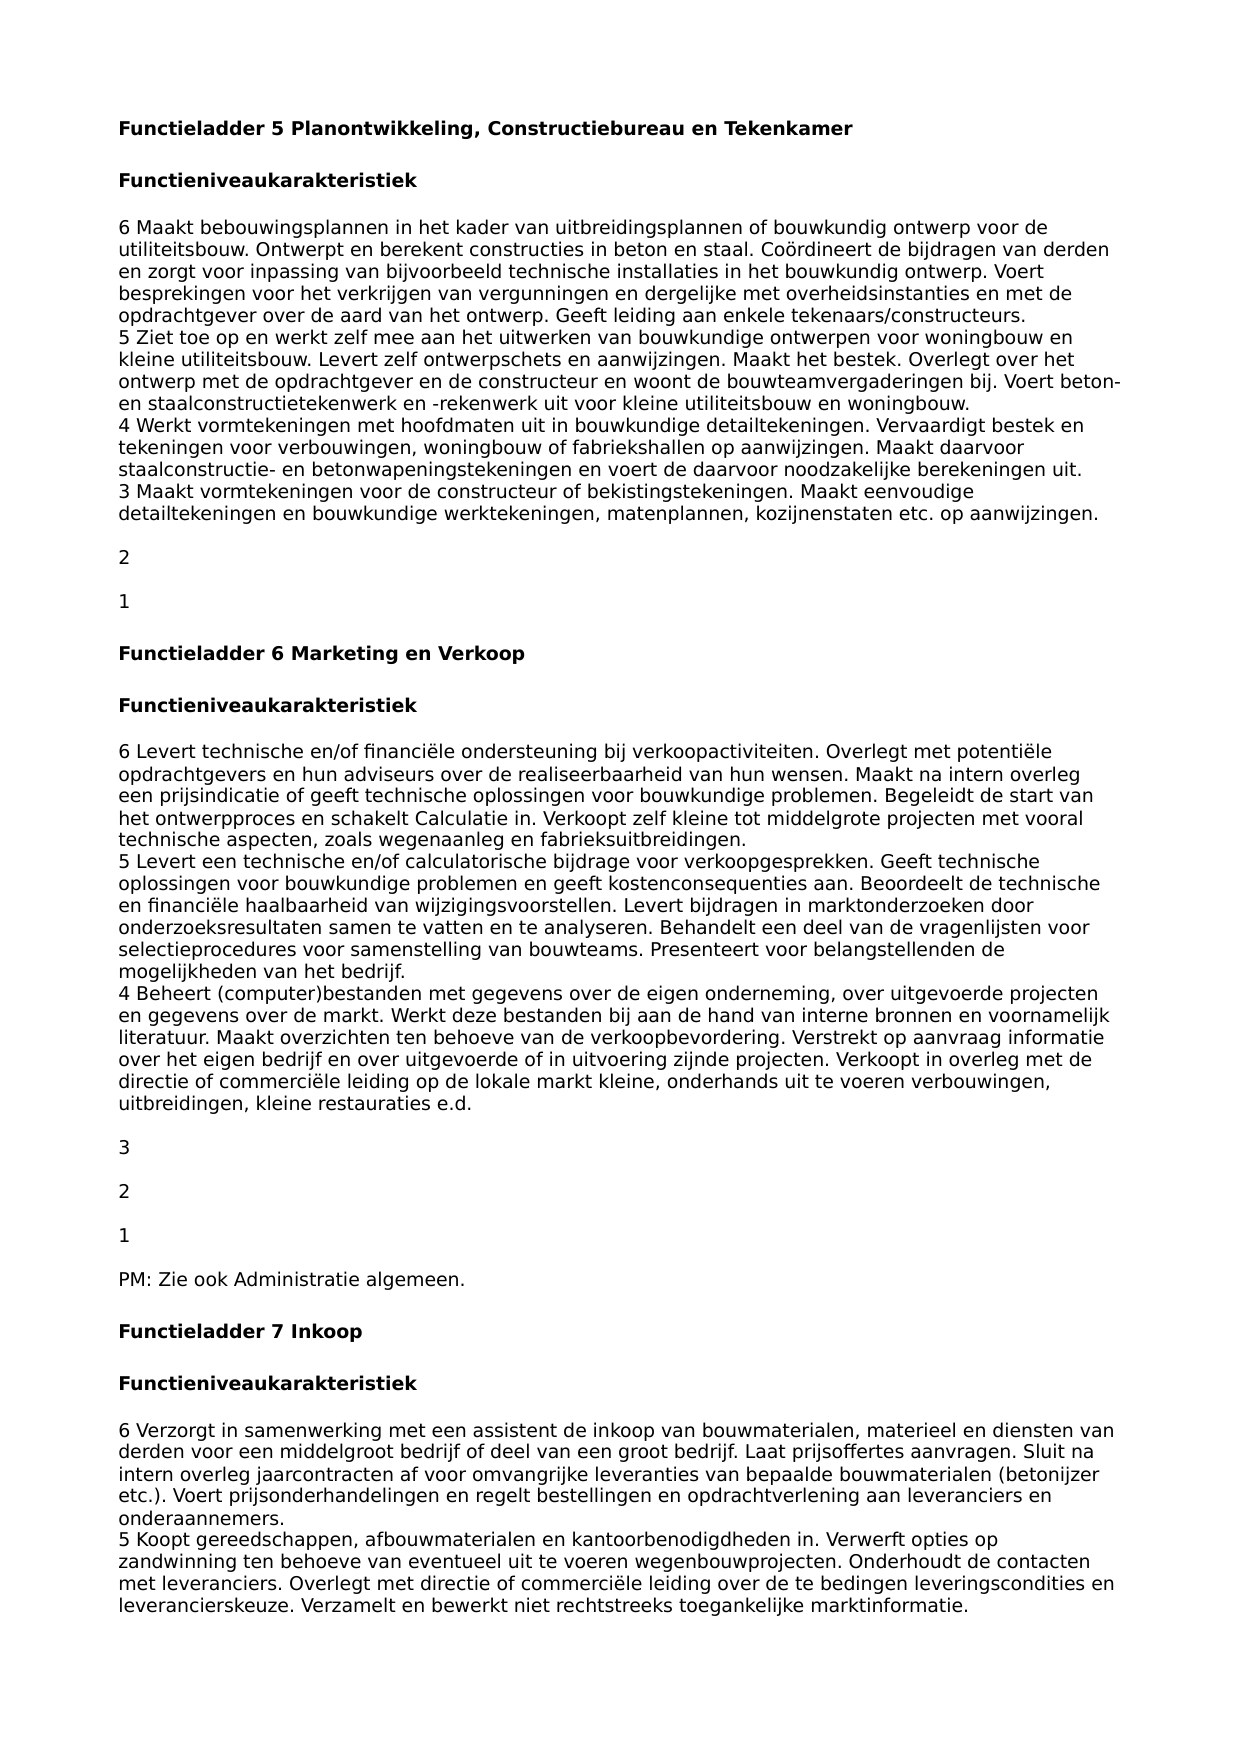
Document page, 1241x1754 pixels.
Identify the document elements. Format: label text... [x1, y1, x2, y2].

subtitle Functieladder 5 Planontwikkeling, Constructiebureau en Tekenkamer [118, 118, 1122, 140]
text 1 [118, 1225, 1122, 1247]
text 4 Werkt vormtekeningen met hoofdmaten uit in bouwkundige detailtekeningen. Vervaardigt bestek en tekeningen voor verbouwingen, woningbouw of fabriekshallen op aanwijzingen. Maakt daarvoor staalconstructie- en betonwapeningstekeningen en voert de daarvoor noodzakelijke berekeningen uit. [118, 415, 1122, 481]
text 5 Ziet toe op en werkt zelf mee aan het uitwerken van bouwkundige ontwerpen voor woningbouw en kleine utiliteitsbouw. Levert zelf ontwerpschets en aanwijzingen. Maakt het bestek. Overlegt over het ontwerp met de opdrachtgever en de constructeur en woont de bouwteamvergaderingen bij. Voert beton- en staalconstructietekenwerk en -rekenwerk uit voor kleine utiliteitsbouw en woningbouw. [118, 327, 1122, 415]
text 4 Beheert (computer)bestanden met gegevens over de eigen onderneming, over uitgevoerde projecten en gegevens over de markt. Werkt deze bestanden bij aan de hand van interne bronnen en voornamelijk literatuur. Maakt overzichten ten behoeve van de verkoopbevordering. Verstrekt op aanvraag informatie over het eigen bedrijf en over uitgevoerde of in uitvoering zijnde projecten. Verkoopt in overleg met de directie of commerciële leiding op de lokale markt kleine, onderhands uit te voeren verbouwingen, uitbreidingen, kleine restauraties e.d. [118, 983, 1122, 1115]
subtitle Functieladder 7 Inkoop [118, 1321, 1122, 1342]
text PM: Zie ook Administratie algemeen. [118, 1268, 1122, 1291]
subtitle Functieniveaukarakteristiek [118, 170, 1122, 192]
text 6 Maakt bebouwingsplannen in het kader van uitbreidingsplannen of bouwkundig ontwerp voor de utiliteitsbouw. Ontwerpt en berekent constructies in beton en staal. Coördineert de bijdragen van derden en zorgt voor inpassing van bijvoorbeeld technische installaties in het bouwkundig ontwerp. Voert besprekingen voor het verkrijgen van vergunningen en dergelijke met overheidsinstanties en met de opdrachtgever over de aard van het ontwerp. Geeft leiding aan enkele tekenaars/constructeurs. [118, 217, 1122, 327]
text 6 Levert technische en/of financiële ondersteuning bij verkoopactiviteiten. Overlegt met potentiële opdrachtgevers en hun adviseurs over de realiseerbaarheid van hun wensen. Maakt na intern overleg een prijsindicatie of geeft technische oplossingen voor bouwkundige problemen. Begeleidt de start van het ontwerpproces en schakelt Calculatie in. Verkoopt zelf kleine tot middelgrote projecten met vooral technische aspecten, zoals wegenaanleg en fabrieksuitbreidingen. [118, 741, 1122, 851]
text 5 Koopt gereedschappen, afbouwmaterialen en kantoorbenodigdheden in. Verwerft opties op zandwinning ten behoeve van eventueel uit te voeren wegenbouwprojecten. Onderhoudt de contacten met leveranciers. Overlegt met directie of commerciële leiding over de te bedingen leveringscondities en leverancierskeuze. Verzamelt en bewerkt niet rechtstreeks toegankelijke marktinformatie. [118, 1529, 1122, 1617]
subtitle Functieladder 6 Marketing en Verkoop [118, 642, 1122, 664]
text 3 Maakt vormtekeningen voor de constructeur of bekistingstekeningen. Maakt eenvoudige detailtekeningen en bouwkundige werktekeningen, matenplannen, kozijnenstaten etc. op aanwijzingen. [118, 481, 1122, 525]
text 6 Verzorgt in samenwerking met een assistent de inkoop van bouwmaterialen, materieel en diensten van derden voor een middelgroot bedrijf of deel van een groot bedrijf. Laat prijsoffertes aanvragen. Sluit na intern overleg jaarcontracten af voor omvangrijke leveranties van bepaalde bouwmaterialen (betonijzer etc.). Voert prijsonderhandelingen en regelt bestellingen en opdrachtverlening aan leveranciers en onderaannemers. [118, 1419, 1122, 1529]
text 3 [118, 1137, 1122, 1159]
text 1 [118, 591, 1122, 612]
text 2 [118, 1181, 1122, 1203]
subtitle Functieniveaukarakteristiek [118, 694, 1122, 716]
text 2 [118, 547, 1122, 569]
text 5 Levert een technische en/of calculatorische bijdrage voor verkoopgesprekken. Geeft technische oplossingen voor bouwkundige problemen en geeft kostenconsequenties aan. Beoordeelt de technische en financiële haalbaarheid van wijzigingsvoorstellen. Levert bijdragen in marktonderzoeken door onderzoeksresultaten samen te vatten en te analyseren. Behandelt een deel van de vragenlijsten voor selectieprocedures voor samenstelling van bouwteams. Presenteert voor belangstellenden de mogelijkheden van het bedrijf. [118, 851, 1122, 983]
subtitle Functieniveaukarakteristiek [118, 1372, 1122, 1394]
